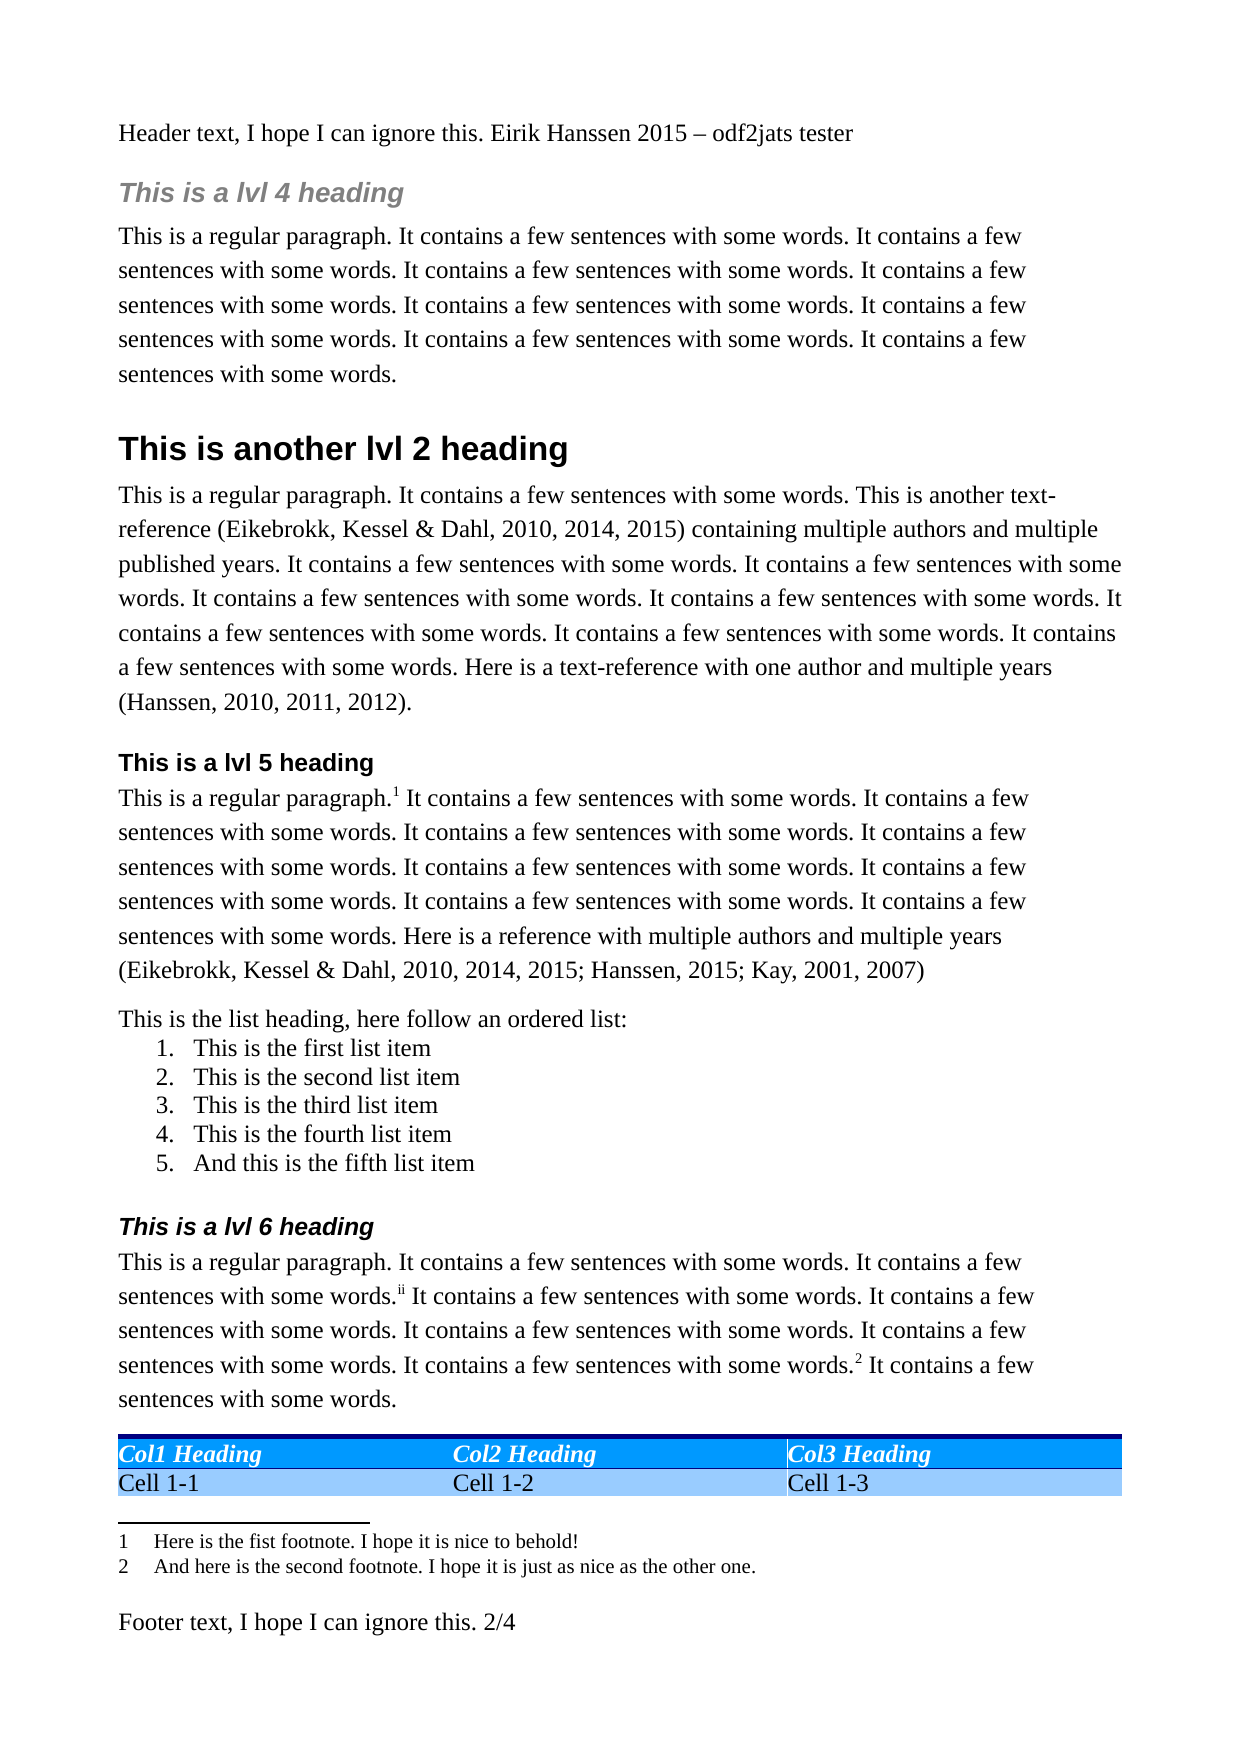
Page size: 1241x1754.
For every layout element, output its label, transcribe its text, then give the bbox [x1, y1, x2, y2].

table_cell Cell 1-3 [788, 1469, 1122, 1496]
subtitle This is a lvl 4 heading [118, 176, 1122, 208]
text And here is the second footnote. I hope it is just as nice as the other one. [118, 1553, 1122, 1578]
subtitle This is another lvl 2 heading [118, 428, 1122, 467]
text This is a regular paragraph. It contains a few sentences with some words. It contains a few sentences with some words. It contains a few sentences with some words. It contains a few sentences with some words. It contains a few sentences with some words. It contains a few sentences with some words. It contains a few sentences with some words. It contains a few sentences with some words. Here is a reference with multiple authors and multiple years (Eikebrokk, Kessel & Dahl, 2010, 2014, 2015; Hanssen, 2015; Kay, 2001, 2007) [118, 783, 1122, 984]
list This is the third list item [156, 1091, 1122, 1119]
list This is the fourth list item [156, 1119, 1122, 1148]
table_header Col2 Heading [453, 1439, 787, 1468]
table_cell Cell 1-1 [118, 1469, 453, 1496]
list This is the second list item [156, 1062, 1122, 1091]
subtitle This is a lvl 5 heading [118, 748, 1122, 777]
subtitle This is a lvl 6 heading [118, 1212, 1122, 1240]
table_header Col3 Heading [788, 1439, 1122, 1468]
table_header Col1 Heading [118, 1439, 453, 1468]
text Here is the fist footnote. I hope it is nice to behold! [118, 1529, 1122, 1553]
list And this is the fifth list item [156, 1148, 1122, 1177]
text This is a regular paragraph. It contains a few sentences with some words. It contains a few sentences with some words. It contains a few sentences with some words. It contains a few sentences with some words. It contains a few sentences with some words. It contains a few sentences with some words. It contains a few sentences with some words. It contains a few sentences with some words. [118, 1247, 1122, 1413]
table_cell Cell 1-2 [453, 1469, 787, 1496]
text This is a regular paragraph. It contains a few sentences with some words. It contains a few sentences with some words. It contains a few sentences with some words. It contains a few sentences with some words. It contains a few sentences with some words. It contains a few sentences with some words. It contains a few sentences with some words. It contains a few sentences with some words. [118, 221, 1122, 387]
text This is a regular paragraph. It contains a few sentences with some words. This is another text-reference (Eikebrokk, Kessel & Dahl, 2010, 2014, 2015) containing multiple authors and multiple published years. It contains a few sentences with some words. It contains a few sentences with some words. It contains a few sentences with some words. It contains a few sentences with some words. It contains a few sentences with some words. It contains a few sentences with some words. It contains a few sentences with some words. Here is a text-reference with one author and multiple years (Hanssen, 2010, 2011, 2012). [118, 480, 1122, 715]
subtitle This is the list heading, here follow an ordered list: [118, 1004, 1122, 1033]
list This is the first list item [156, 1033, 1122, 1062]
